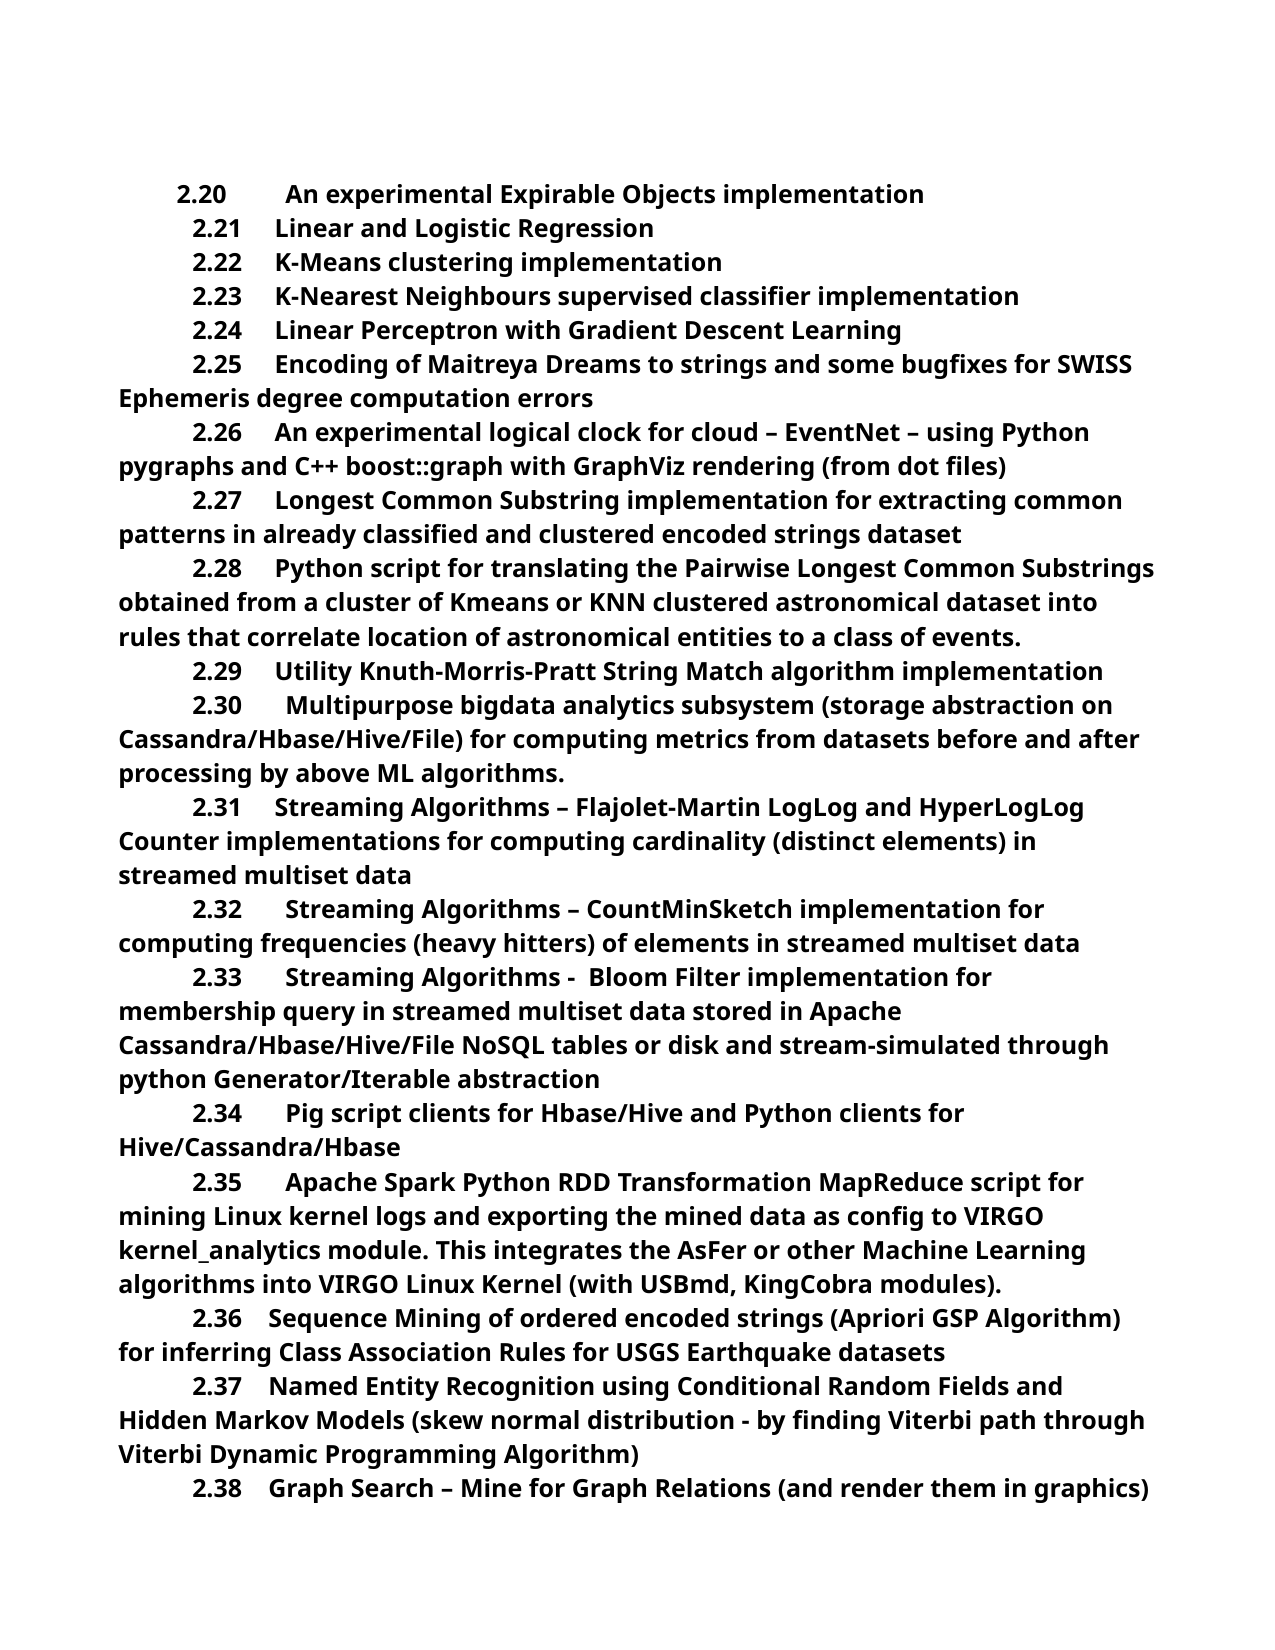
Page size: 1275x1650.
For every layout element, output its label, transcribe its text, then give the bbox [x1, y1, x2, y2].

text 2.34 Pig script clients for Hbase/Hive and Python clients for Hive/Cassandra/Hbase [118, 1096, 1157, 1164]
text 2.26 An experimental logical clock for cloud – EventNet – using Python pygraphs and C++ boost::graph with GraphViz rendering (from dot files) [118, 415, 1157, 483]
text 2.28 Python script for translating the Pairwise Longest Common Substrings obtained from a cluster of Kmeans or KNN clustered astronomical dataset into rules that correlate location of astronomical entities to a class of events. [118, 551, 1157, 653]
text 2.37 Named Entity Recognition using Conditional Random Fields and Hidden Markov Models (skew normal distribution - by finding Viterbi path through Viterbi Dynamic Programming Algorithm) [118, 1368, 1157, 1471]
text 2.29 Utility Knuth-Morris-Pratt String Match algorithm implementation [118, 653, 1157, 687]
text 2.32 Streaming Algorithms – CountMinSketch implementation for computing frequencies (heavy hitters) of elements in streamed multiset data [118, 892, 1157, 960]
text 2.22 K-Means clustering implementation [118, 244, 1157, 278]
text 2.20 An experimental Expirable Objects implementation [118, 176, 1157, 210]
text 2.38 Graph Search – Mine for Graph Relations (and render them in graphics) [118, 1471, 1157, 1505]
text 2.27 Longest Common Substring implementation for extracting common patterns in already classified and clustered encoded strings dataset [118, 483, 1157, 551]
text 2.24 Linear Perceptron with Gradient Descent Learning [118, 313, 1157, 347]
text 2.25 Encoding of Maitreya Dreams to strings and some bugfixes for SWISS Ephemeris degree computation errors [118, 347, 1157, 415]
text 2.23 K-Nearest Neighbours supervised classifier implementation [118, 278, 1157, 313]
text 2.21 Linear and Logistic Regression [118, 210, 1157, 244]
text 2.30 Multipurpose bigdata analytics subsystem (storage abstraction on Cassandra/Hbase/Hive/File) for computing metrics from datasets before and after processing by above ML algorithms. [118, 687, 1157, 789]
text 2.35 Apache Spark Python RDD Transformation MapReduce script for mining Linux kernel logs and exporting the mined data as config to VIRGO kernel_analytics module. This integrates the AsFer or other Machine Learning algorithms into VIRGO Linux Kernel (with USBmd, KingCobra modules). [118, 1164, 1157, 1300]
text 2.31 Streaming Algorithms – Flajolet-Martin LogLog and HyperLogLog Counter implementations for computing cardinality (distinct elements) in streamed multiset data [118, 789, 1157, 892]
text 2.36 Sequence Mining of ordered encoded strings (Apriori GSP Algorithm) for inferring Class Association Rules for USGS Earthquake datasets [118, 1300, 1157, 1368]
text 2.33 Streaming Algorithms - Bloom Filter implementation for membership query in streamed multiset data stored in Apache Cassandra/Hbase/Hive/File NoSQL tables or disk and stream-simulated through python Generator/Iterable abstraction [118, 960, 1157, 1096]
